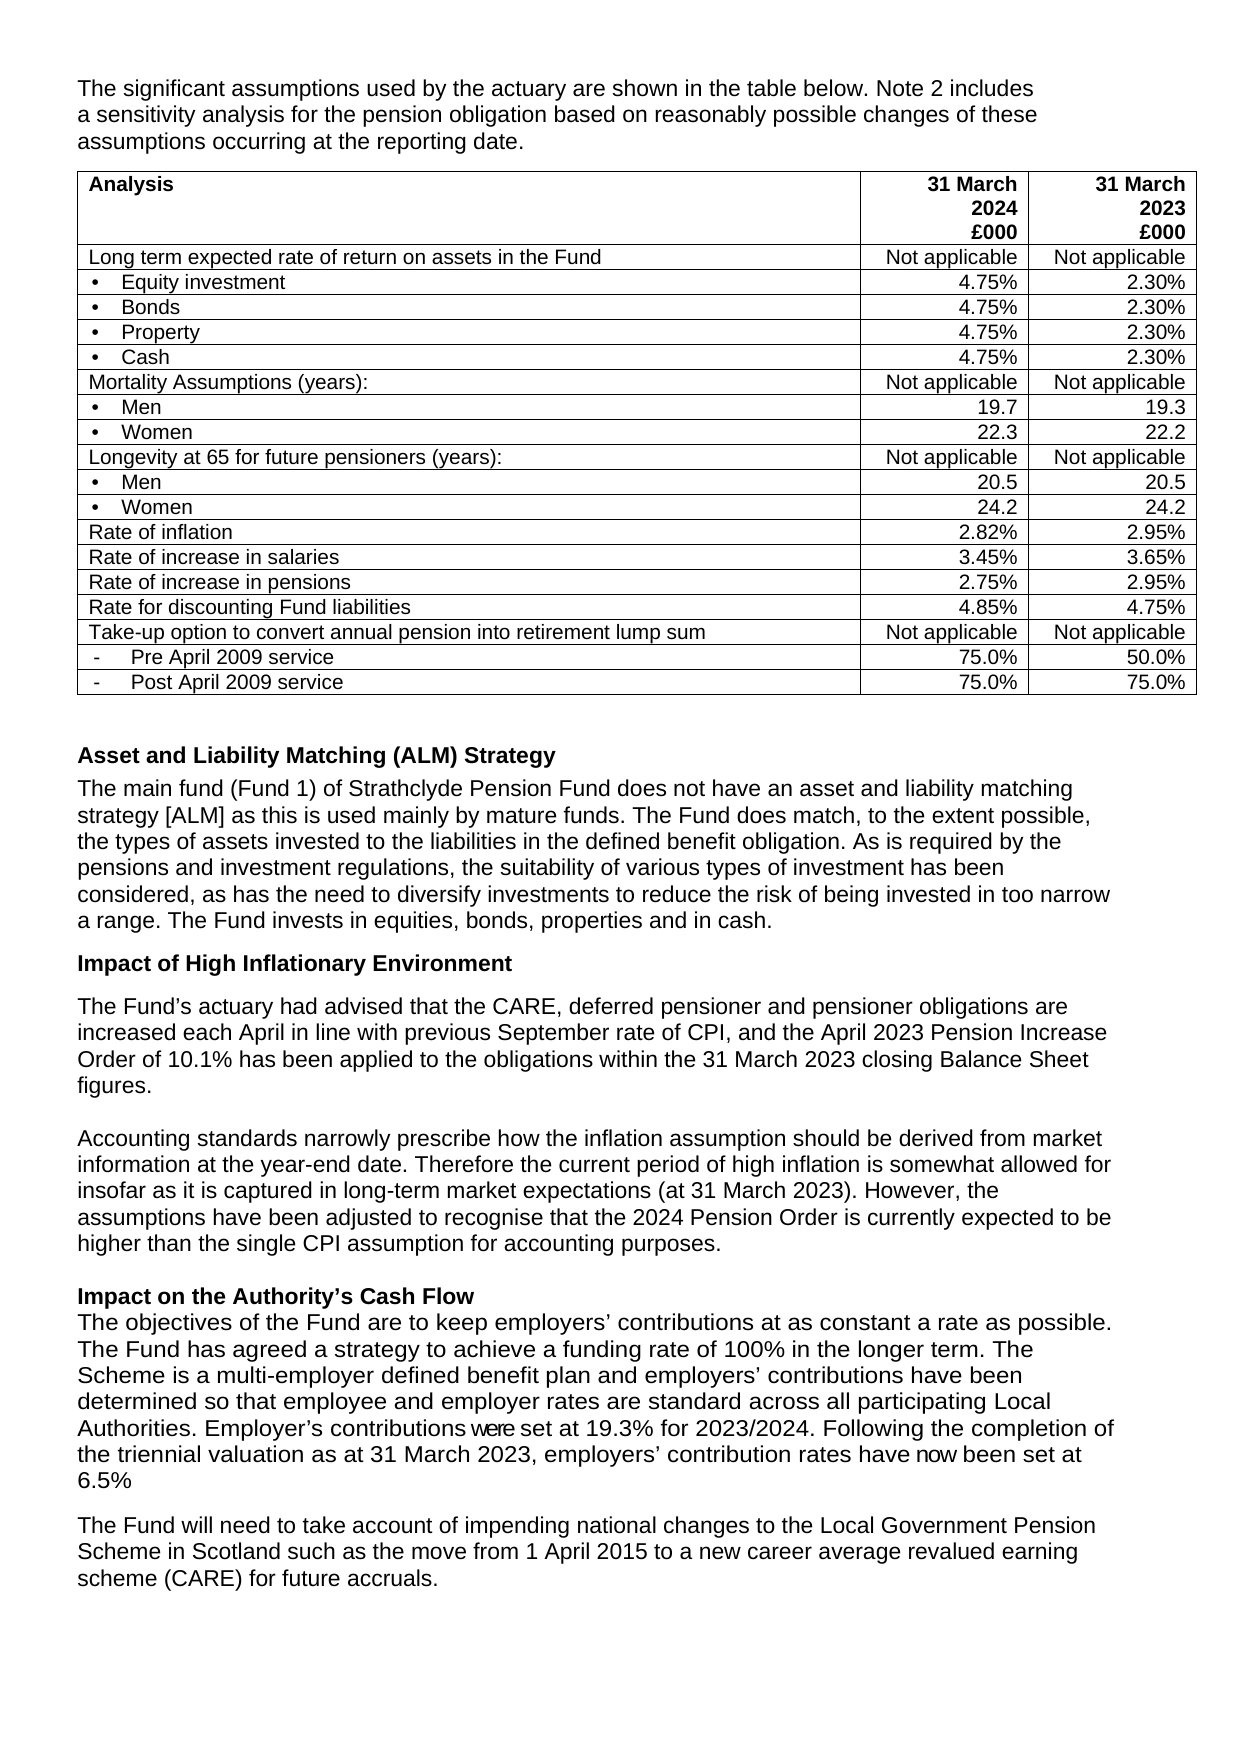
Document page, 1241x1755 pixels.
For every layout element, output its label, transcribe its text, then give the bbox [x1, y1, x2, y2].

table_cell Not applicable [861, 370, 1028, 394]
table_cell 3.65% [1029, 545, 1196, 569]
table_header 31 March 2024 £000 [861, 172, 1028, 244]
table_cell 4.75% [861, 345, 1028, 369]
table_cell 4.75% [861, 295, 1028, 319]
table_cell Equity investment [78, 270, 860, 294]
table_cell Not applicable [1029, 620, 1196, 644]
table_cell 2.82% [861, 520, 1028, 544]
table_cell Not applicable [861, 620, 1028, 644]
table_cell 4.75% [1029, 595, 1196, 619]
table_cell 22.3 [861, 420, 1028, 444]
table_cell Men [78, 395, 860, 419]
table_cell Rate of inflation [78, 520, 860, 544]
table_cell 75.0% [861, 645, 1028, 669]
text The objectives of the Fund are to keep employers’ contributions at as constant a rate as possible. The Fund has agreed a strategy to achieve a funding rate of 100% in the longer term. The Scheme is a multi-employer defined benefit plan and employers’ contributions have been determined so that employee and employer rates are standard across all participating Local Authorities. Employer’s contributions were set at 19.3% for 2023/2024. Following the completion of the triennial valuation as at 31 March 2023, employers’ contribution rates have now been set at 6.5% [77, 1309, 1127, 1494]
table_cell Longevity at 65 for future pensioners (years): [78, 445, 860, 469]
table_cell 2.30% [1029, 270, 1196, 294]
subtitle Asset and Liability Matching (ALM) Strategy [77, 742, 1197, 768]
table_cell 4.75% [861, 270, 1028, 294]
table_cell Rate for discounting Fund liabilities [78, 595, 860, 619]
table_cell Mortality Assumptions (years): [78, 370, 860, 394]
text Impact on the Authority’s Cash Flow [77, 1283, 1127, 1309]
table_cell Women [78, 495, 860, 519]
table_cell 20.5 [861, 470, 1028, 494]
table_cell 2.95% [1029, 570, 1196, 594]
table_cell Not applicable [861, 245, 1028, 269]
table_cell 2.75% [861, 570, 1028, 594]
table_cell Property [78, 320, 860, 344]
table_cell 2.30% [1029, 345, 1196, 369]
table_cell 24.2 [1029, 495, 1196, 519]
table_cell 50.0% [1029, 645, 1196, 669]
subtitle Impact of High Inflationary Environment [77, 950, 1197, 976]
text The main fund (Fund 1) of Strathclyde Pension Fund does not have an asset and liability matching strategy [ALM] as this is used mainly by mature funds. The Fund does match, to the extent possible, the types of assets invested to the liabilities in the defined benefit obligation. As is required by the pensions and investment regulations, the suitability of various types of investment has been considered, as has the need to diversify investments to reduce the risk of being invested in too narrow a range. The Fund invests in equities, bonds, properties and in cash. [77, 775, 1127, 933]
table_cell 75.0% [1029, 670, 1196, 694]
table_cell Not applicable [861, 445, 1028, 469]
table_header Analysis [78, 172, 860, 244]
table_cell Rate of increase in pensions [78, 570, 860, 594]
table_cell Men [78, 470, 860, 494]
table_cell Post April 2009 service [78, 670, 860, 694]
table_cell Women [78, 420, 860, 444]
table_cell 22.2 [1029, 420, 1196, 444]
table_cell 4.85% [861, 595, 1028, 619]
table_cell Pre April 2009 service [78, 645, 860, 669]
table_cell Cash [78, 345, 860, 369]
table_cell Not applicable [1029, 445, 1196, 469]
table_cell 2.30% [1029, 295, 1196, 319]
table_cell Not applicable [1029, 370, 1196, 394]
table_cell Long term expected rate of return on assets in the Fund [78, 245, 860, 269]
table_cell 24.2 [861, 495, 1028, 519]
table_cell 2.95% [1029, 520, 1196, 544]
table_cell 75.0% [861, 670, 1028, 694]
table_cell 3.45% [861, 545, 1028, 569]
text The Fund will need to take account of impending national changes to the Local Government Pension Scheme in Scotland such as the move from 1 April 2015 to a new career average revalued earning scheme (CARE) for future accruals. [77, 1512, 1149, 1591]
table_cell 20.5 [1029, 470, 1196, 494]
table_cell Take-up option to convert annual pension into retirement lump sum [78, 620, 860, 644]
text The significant assumptions used by the actuary are shown in the table below. Note 2 includes a sensitivity analysis for the pension obligation based on reasonably possible changes of these assumptions occurring at the reporting date. [77, 75, 1052, 154]
table_cell 19.3 [1029, 395, 1196, 419]
table_header 31 March 2023 £000 [1029, 172, 1196, 244]
table_cell 2.30% [1029, 320, 1196, 344]
table_cell Bonds [78, 295, 860, 319]
table_cell Not applicable [1029, 245, 1196, 269]
table_cell 4.75% [861, 320, 1028, 344]
text The Fund’s actuary had advised that the CARE, deferred pensioner and pensioner obligations are increased each April in line with previous September rate of CPI, and the April 2023 Pension Increase Order of 10.1% has been applied to the obligations within the 31 March 2023 closing Balance Sheet figures. [77, 993, 1127, 1098]
table_cell 19.7 [861, 395, 1028, 419]
text Accounting standards narrowly prescribe how the inflation assumption should be derived from market information at the year-end date. Therefore the current period of high inflation is somewhat allowed for insofar as it is captured in long-term market expectations (at 31 March 2023). However, the assumptions have been adjusted to recognise that the 2024 Pension Order is currently expected to be higher than the single CPI assumption for accounting purposes. [77, 1125, 1127, 1257]
table_cell Rate of increase in salaries [78, 545, 860, 569]
